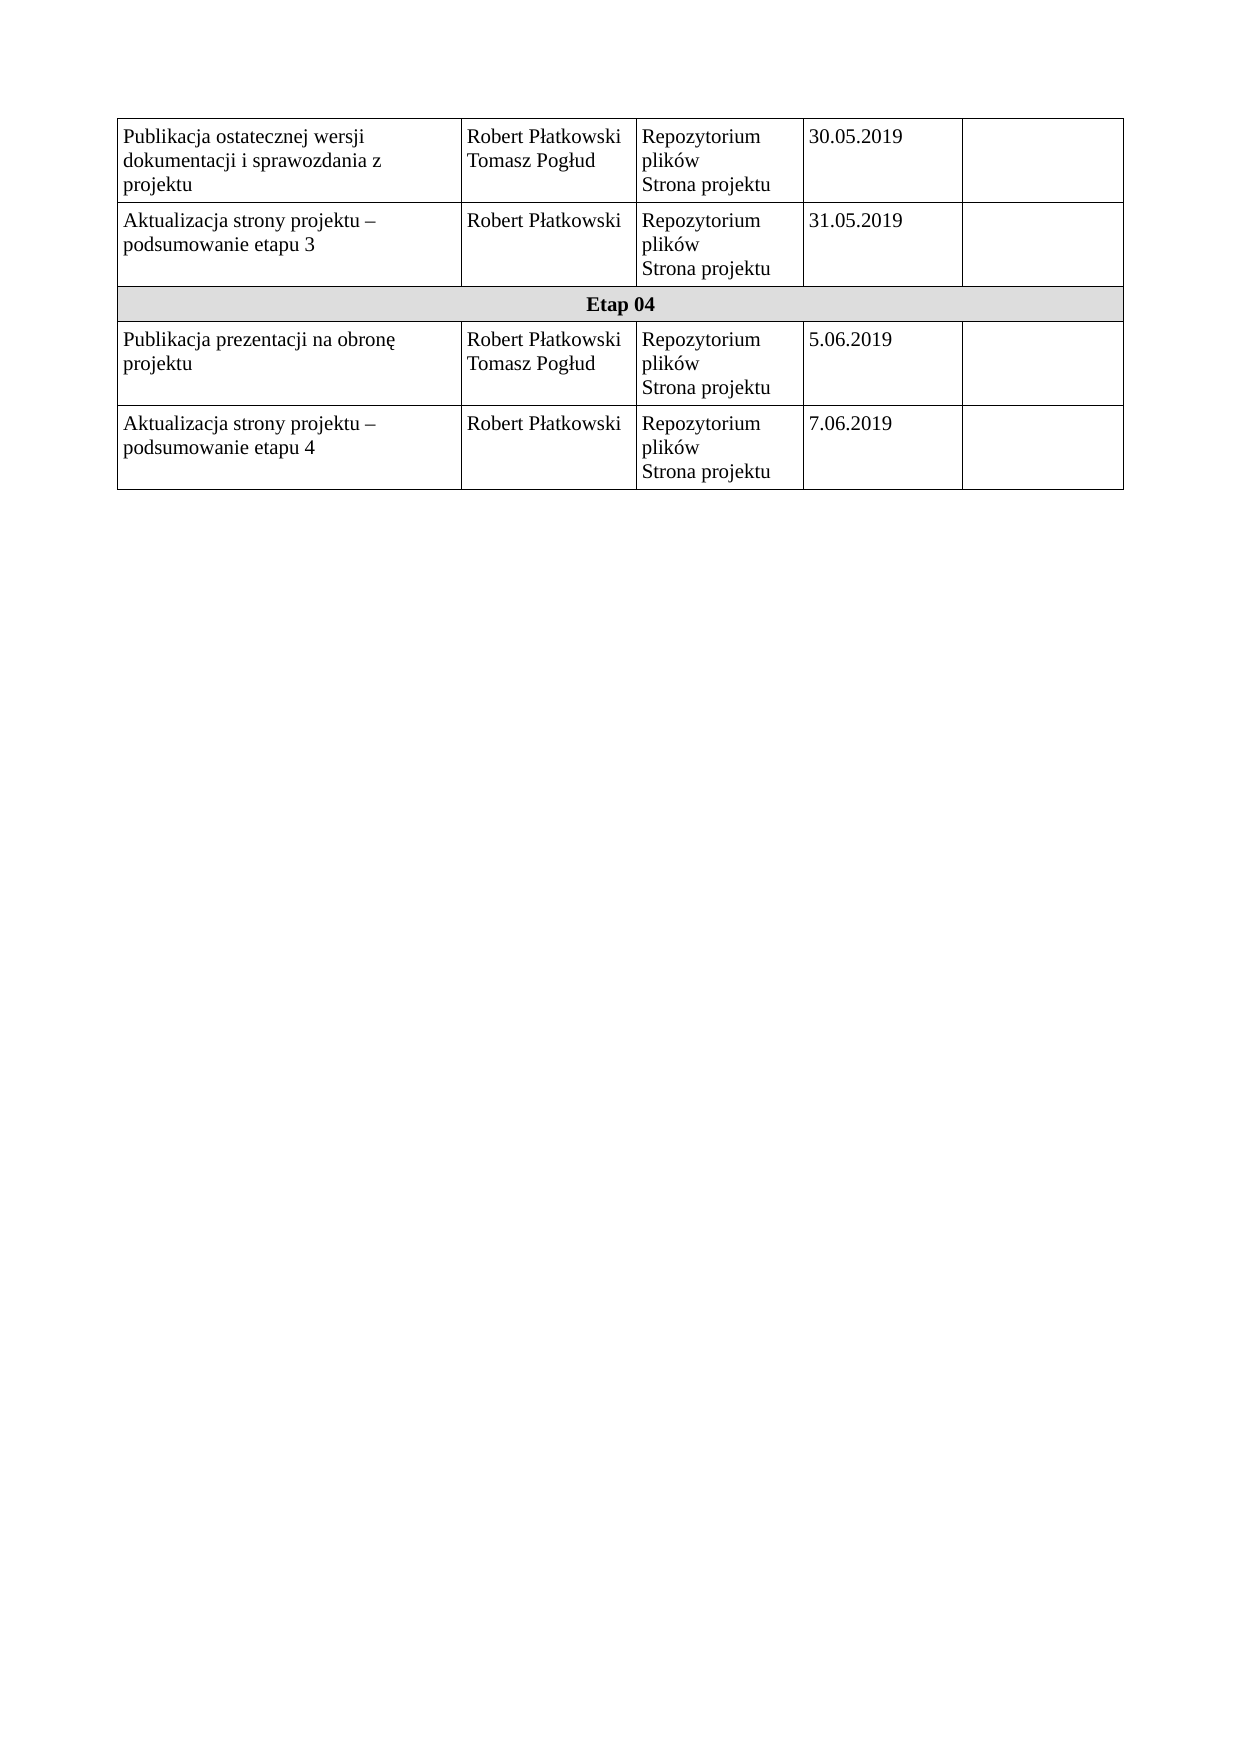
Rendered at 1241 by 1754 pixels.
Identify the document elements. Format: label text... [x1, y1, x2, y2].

table_cell Robert Płatkowski Tomasz Pogłud [462, 119, 636, 202]
table_cell 7.06.2019 [804, 406, 962, 489]
table_cell Publikacja ostatecznej wersji dokumentacji i sprawozdania z projektu [118, 119, 461, 202]
table_cell Repozytorium plików Strona projektu [637, 322, 803, 405]
table_cell [963, 406, 1123, 489]
table_cell [963, 119, 1123, 202]
table_cell Robert Płatkowski Tomasz Pogłud [462, 322, 636, 405]
table_cell 31.05.2019 [804, 203, 962, 286]
table_cell Robert Płatkowski [462, 406, 636, 489]
table_cell Robert Płatkowski [462, 203, 636, 286]
table_cell Publikacja prezentacji na obronę projektu [118, 322, 461, 405]
table_cell Etap 04 [118, 287, 1123, 321]
table_cell [963, 203, 1123, 286]
table_cell [963, 322, 1123, 405]
table_cell Aktualizacja strony projektu – podsumowanie etapu 4 [118, 406, 461, 489]
table_cell Repozytorium plików Strona projektu [637, 203, 803, 286]
table_cell 5.06.2019 [804, 322, 962, 405]
table_cell Repozytorium plików Strona projektu [637, 406, 803, 489]
table_cell Repozytorium plików Strona projektu [637, 119, 803, 202]
table_cell 30.05.2019 [804, 119, 962, 202]
table_cell Aktualizacja strony projektu – podsumowanie etapu 3 [118, 203, 461, 286]
